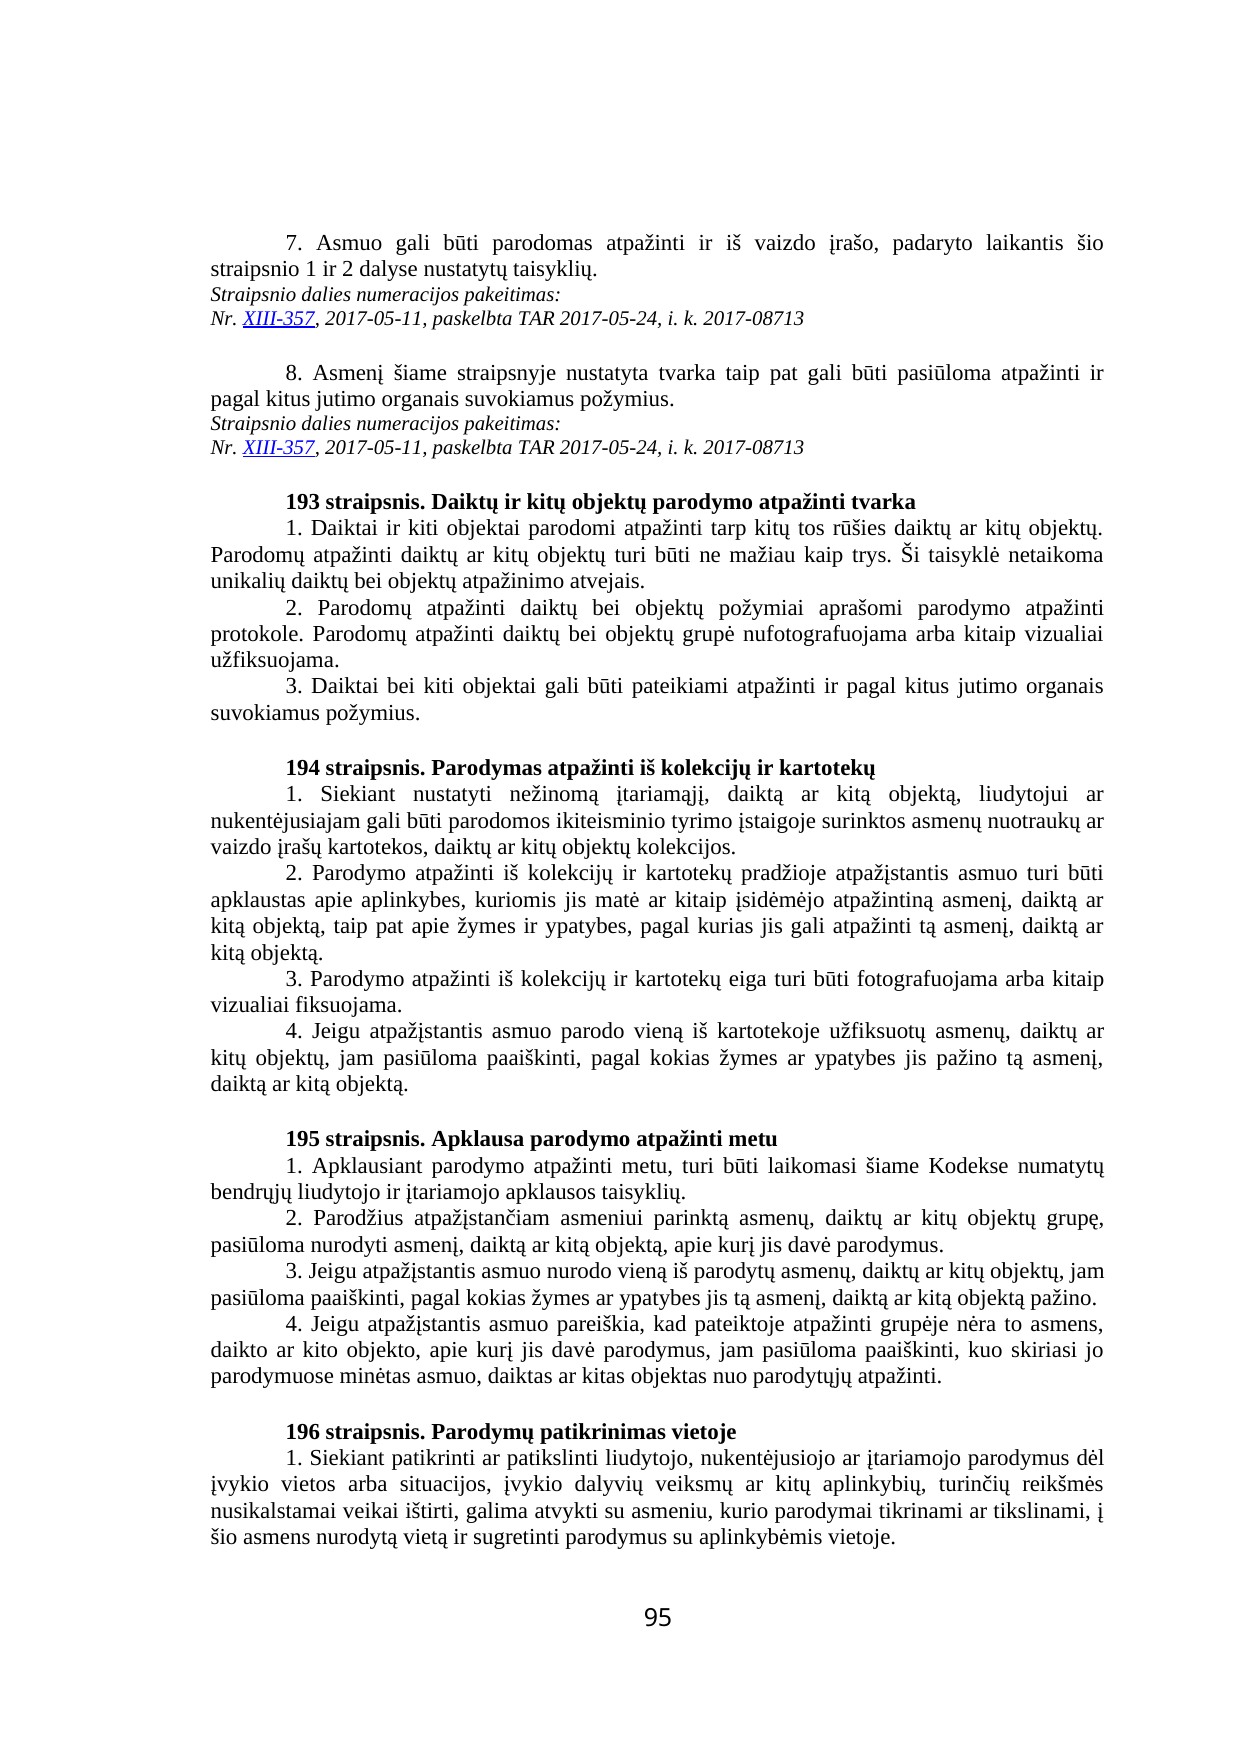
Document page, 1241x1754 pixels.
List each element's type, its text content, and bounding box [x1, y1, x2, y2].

text 193 straipsnis. Daiktų ir kitų objektų parodymo atpažinti tvarka [210, 488, 1105, 514]
text 2. Parodymo atpažinti iš kolekcijų ir kartotekų pradžioje atpažįstantis asmuo turi būti apklaustas apie aplinkybes, kuriomis jis matė ar kitaip įsidėmėjo atpažintiną asmenį, daiktą ar kitą objektą, taip pat apie žymes ir ypatybes, pagal kurias jis gali atpažinti tą asmenį, daiktą ar kitą objektą. [210, 859, 1105, 965]
text 7. Asmuo gali būti parodomas atpažinti ir iš vaizdo įrašo, padaryto laikantis šio straipsnio 1 ir 2 dalyse nustatytų taisyklių. [210, 229, 1105, 282]
text 8. Asmenį šiame straipsnyje nustatyta tvarka taip pat gali būti pasiūloma atpažinti ir pagal kitus jutimo organais suvokiamus požymius. [210, 358, 1105, 411]
text 3. Jeigu atpažįstantis asmuo nurodo vieną iš parodytų asmenų, daiktų ar kitų objektų, jam pasiūloma paaiškinti, pagal kokias žymes ar ypatybes jis tą asmenį, daiktą ar kitą objektą pažino. [210, 1257, 1105, 1310]
text 195 straipsnis. Apklausa parodymo atpažinti metu [210, 1125, 1105, 1152]
text Nr. XIII-357, 2017-05-11, paskelbta TAR 2017-05-24, i. k. 2017-08713 [210, 306, 1105, 330]
text 3. Daiktai bei kiti objektai gali būti pateikiami atpažinti ir pagal kitus jutimo organais suvokiamus požymius. [210, 673, 1105, 725]
text 4. Jeigu atpažįstantis asmuo pareiškia, kad pateiktoje atpažinti grupėje nėra to asmens, daikto ar kito objekto, apie kurį jis davė parodymus, jam pasiūloma paaiškinti, kuo skiriasi jo parodymuose minėtas asmuo, daiktas ar kitas objektas nuo parodytųjų atpažinti. [210, 1310, 1105, 1389]
text Straipsnio dalies numeracijos pakeitimas: [210, 282, 1105, 306]
text 2. Parodomų atpažinti daiktų bei objektų požymiai aprašomi parodymo atpažinti protokole. Parodomų atpažinti daiktų bei objektų grupė nufotografuojama arba kitaip vizualiai užfiksuojama. [210, 593, 1105, 673]
text 194 straipsnis. Parodymas atpažinti iš kolekcijų ir kartotekų [210, 754, 1105, 780]
text 1. Apklausiant parodymo atpažinti metu, turi būti laikomasi šiame Kodekse numatytų bendrųjų liudytojo ir įtariamojo apklausos taisyklių. [210, 1152, 1105, 1204]
text 4. Jeigu atpažįstantis asmuo parodo vieną iš kartotekoje užfiksuotų asmenų, daiktų ar kitų objektų, jam pasiūloma paaiškinti, pagal kokias žymes ar ypatybes jis pažino tą asmenį, daiktą ar kitą objektą. [210, 1018, 1105, 1097]
text 196 straipsnis. Parodymų patikrinimas vietoje [210, 1418, 1105, 1444]
text 1. Siekiant patikrinti ar patikslinti liudytojo, nukentėjusiojo ar įtariamojo parodymus dėl įvykio vietos arba situacijos, įvykio dalyvių veiksmų ar kitų aplinkybių, turinčių reikšmės nusikalstamai veikai ištirti, galima atvykti su asmeniu, kurio parodymai tikrinami ar tikslinami, į šio asmens nurodytą vietą ir sugretinti parodymus su aplinkybėmis vietoje. [210, 1444, 1105, 1549]
text Nr. XIII-357, 2017-05-11, paskelbta TAR 2017-05-24, i. k. 2017-08713 [210, 435, 1105, 459]
text 1. Daiktai ir kiti objektai parodomi atpažinti tarp kitų tos rūšies daiktų ar kitų objektų. Parodomų atpažinti daiktų ar kitų objektų turi būti ne mažiau kaip trys. Ši taisyklė netaikoma unikalių daiktų bei objektų atpažinimo atvejais. [210, 514, 1105, 593]
text Straipsnio dalies numeracijos pakeitimas: [210, 411, 1105, 435]
text 1. Siekiant nustatyti nežinomą įtariamąjį, daiktą ar kitą objektą, liudytojui ar nukentėjusiajam gali būti parodomos ikiteisminio tyrimo įstaigoje surinktos asmenų nuotraukų ar vaizdo įrašų kartotekos, daiktų ar kitų objektų kolekcijos. [210, 780, 1105, 859]
text 3. Parodymo atpažinti iš kolekcijų ir kartotekų eiga turi būti fotografuojama arba kitaip vizualiai fiksuojama. [210, 965, 1105, 1018]
text 2. Parodžius atpažįstančiam asmeniui parinktą asmenų, daiktų ar kitų objektų grupę, pasiūloma nurodyti asmenį, daiktą ar kitą objektą, apie kurį jis davė parodymus. [210, 1204, 1105, 1257]
